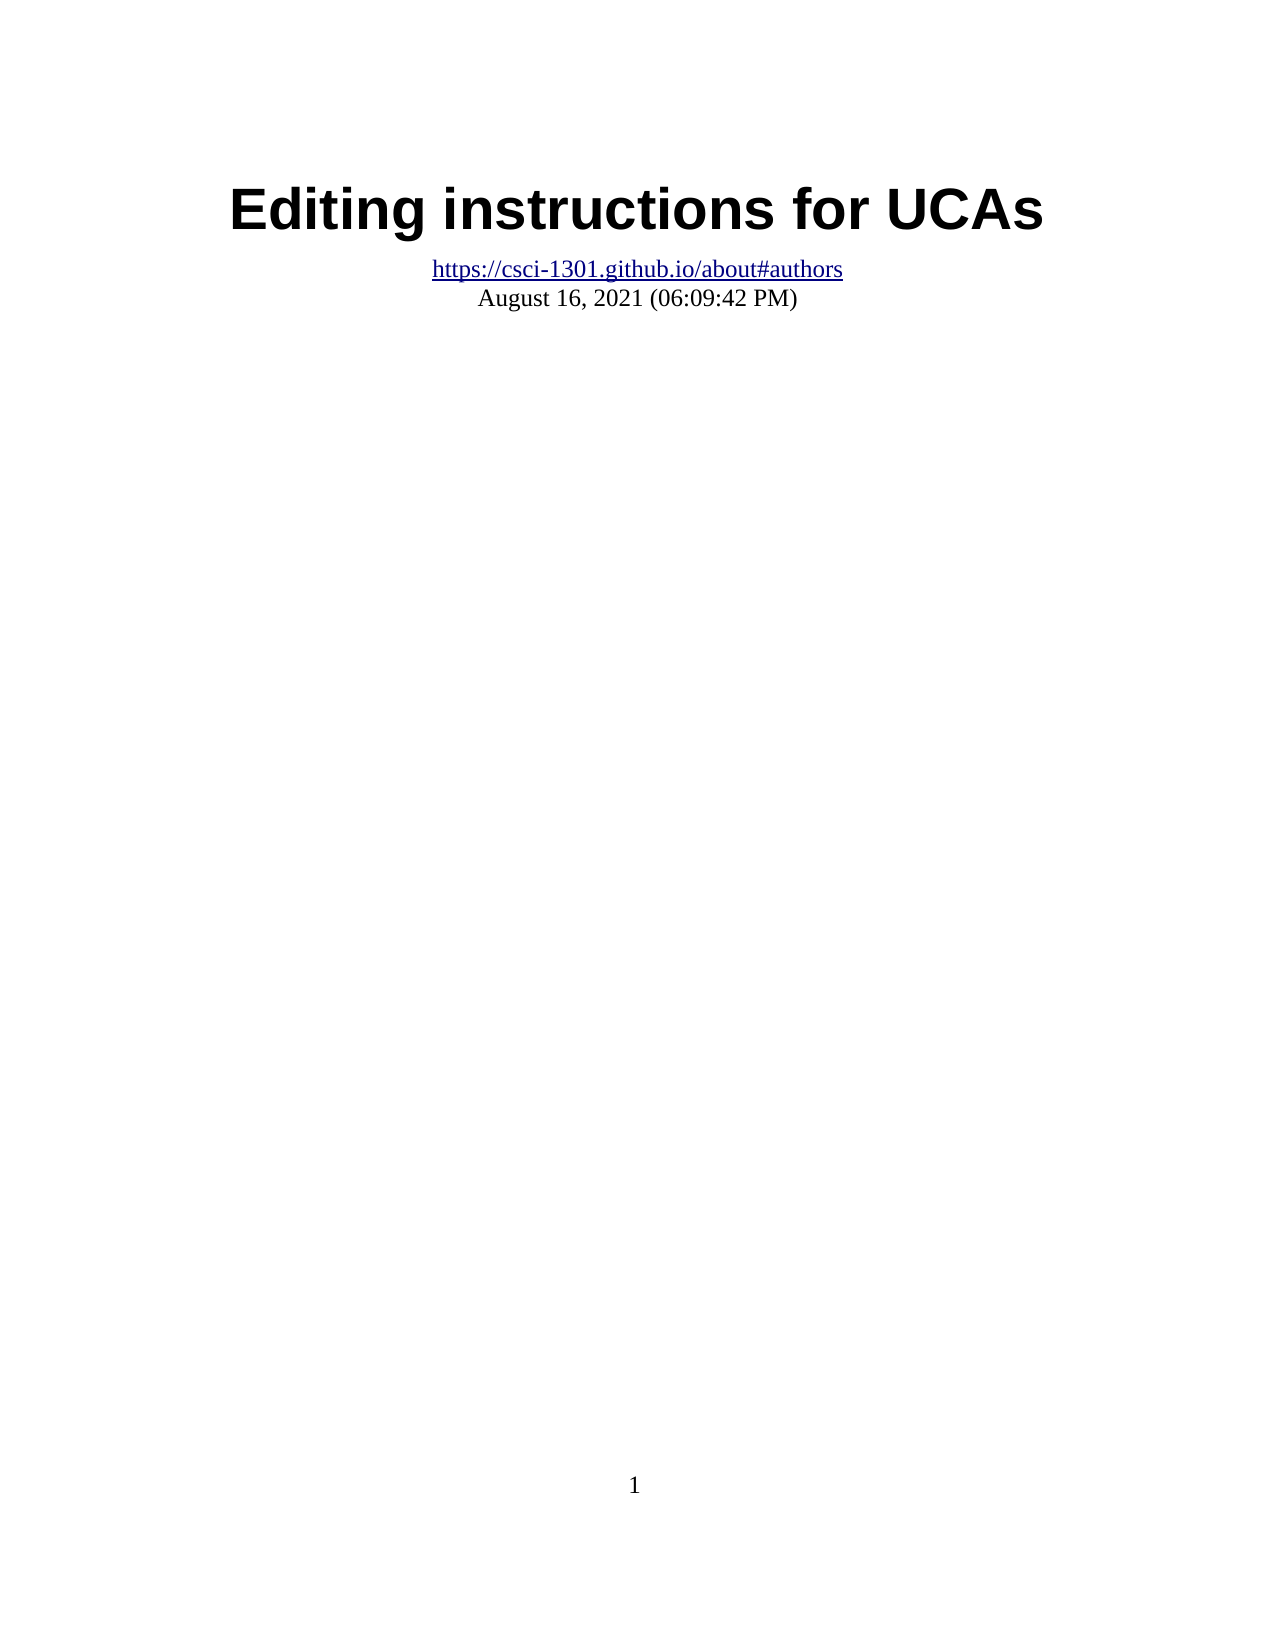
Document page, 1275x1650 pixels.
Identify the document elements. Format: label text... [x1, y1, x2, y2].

title Editing instructions for UCAs [150, 175, 1125, 242]
text https://csci-1301.github.io/about#authors [150, 254, 1125, 283]
text August 16, 2021 (06:09:42 PM) [150, 283, 1125, 312]
